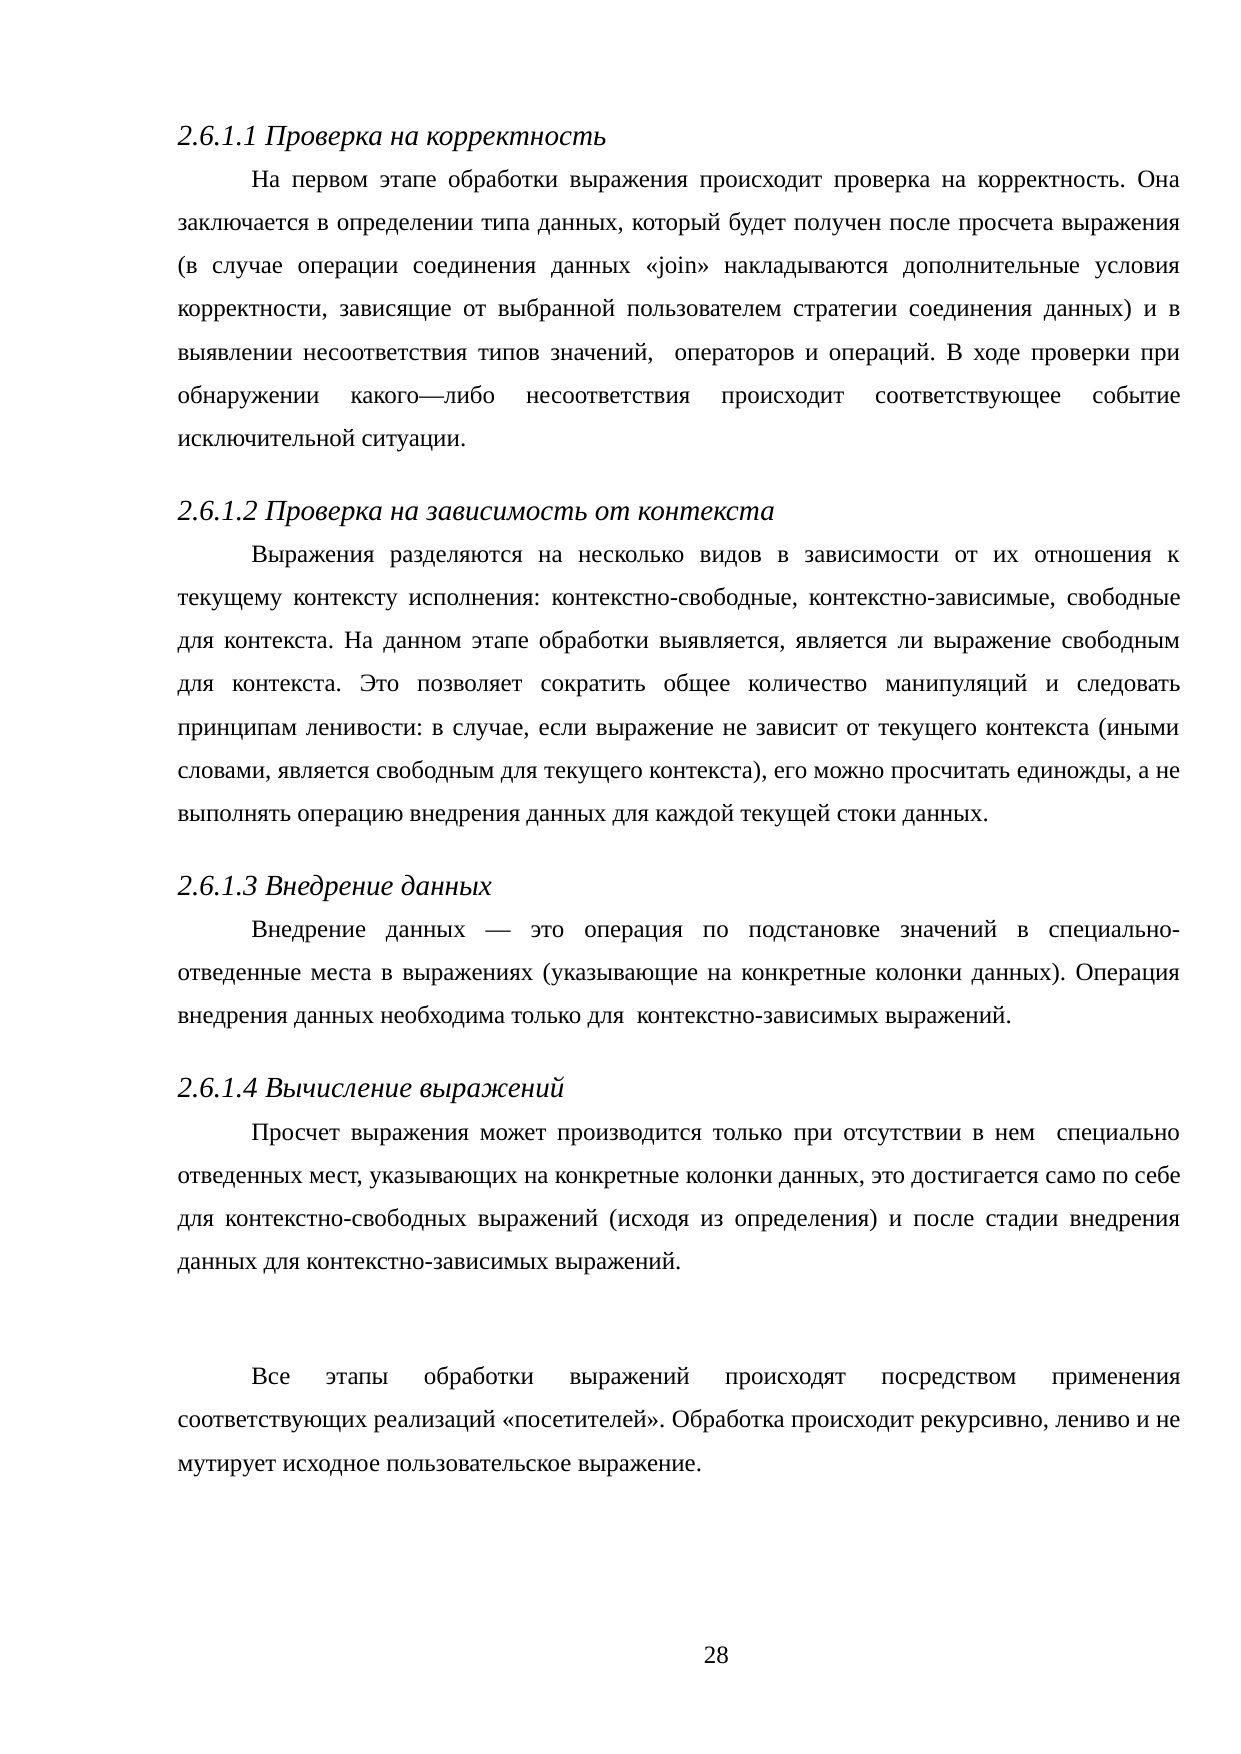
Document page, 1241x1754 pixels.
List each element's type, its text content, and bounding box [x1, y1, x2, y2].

subtitle 2.6.1.3 Внедрение данных [177, 868, 1181, 902]
text Внедрение данных — это операция по подстановке значений в специально-отведенные места в выражениях (указывающие на конкретные колонки данных). Операция внедрения данных необходима только для контекстно-зависимых выражений. [177, 914, 1181, 1029]
subtitle 2.6.1.4 Вычисление выражений [177, 1071, 1181, 1104]
subtitle 2.6.1.1 Проверка на корректность [177, 118, 1181, 152]
text Просчет выражения может производится только при отсутствии в нем специально отведенных мест, указывающих на конкретные колонки данных, это достигается само по себе для контекстно-свободных выражений (исходя из определения) и после стадии внедрения данных для контекстно-зависимых выражений. [177, 1117, 1181, 1275]
subtitle 2.6.1.2 Проверка на зависимость от контекста [177, 493, 1181, 527]
text На первом этапе обработки выражения происходит проверка на корректность. Она заключается в определении типа данных, который будет получен после просчета выражения (в случае операции соединения данных «join» накладываются дополнительные условия корректности, зависящие от выбранной пользователем стратегии соединения данных) и в выявлении несоответствия типов значений, операторов и операций. В ходе проверки при обнаружении какого—либо несоответствия происходит соответствующее событие исключительной ситуации. [177, 164, 1181, 452]
text Все этапы обработки выражений происходят посредством применения соответствующих реализаций «посетителей». Обработка происходит рекурсивно, лениво и не мутирует исходное пользовательское выражение. [177, 1361, 1181, 1476]
text Выражения разделяются на несколько видов в зависимости от их отношения к текущему контексту исполнения: контекстно-свободные, контекстно-зависимые, свободные для контекста. На данном этапе обработки выявляется, является ли выражение свободным для контекста. Это позволяет сократить общее количество манипуляций и следовать принципам ленивости: в случае, если выражение не зависит от текущего контекста (иными словами, является свободным для текущего контекста), его можно просчитать единожды, а не выполнять операцию внедрения данных для каждой текущей стоки данных. [177, 539, 1181, 827]
